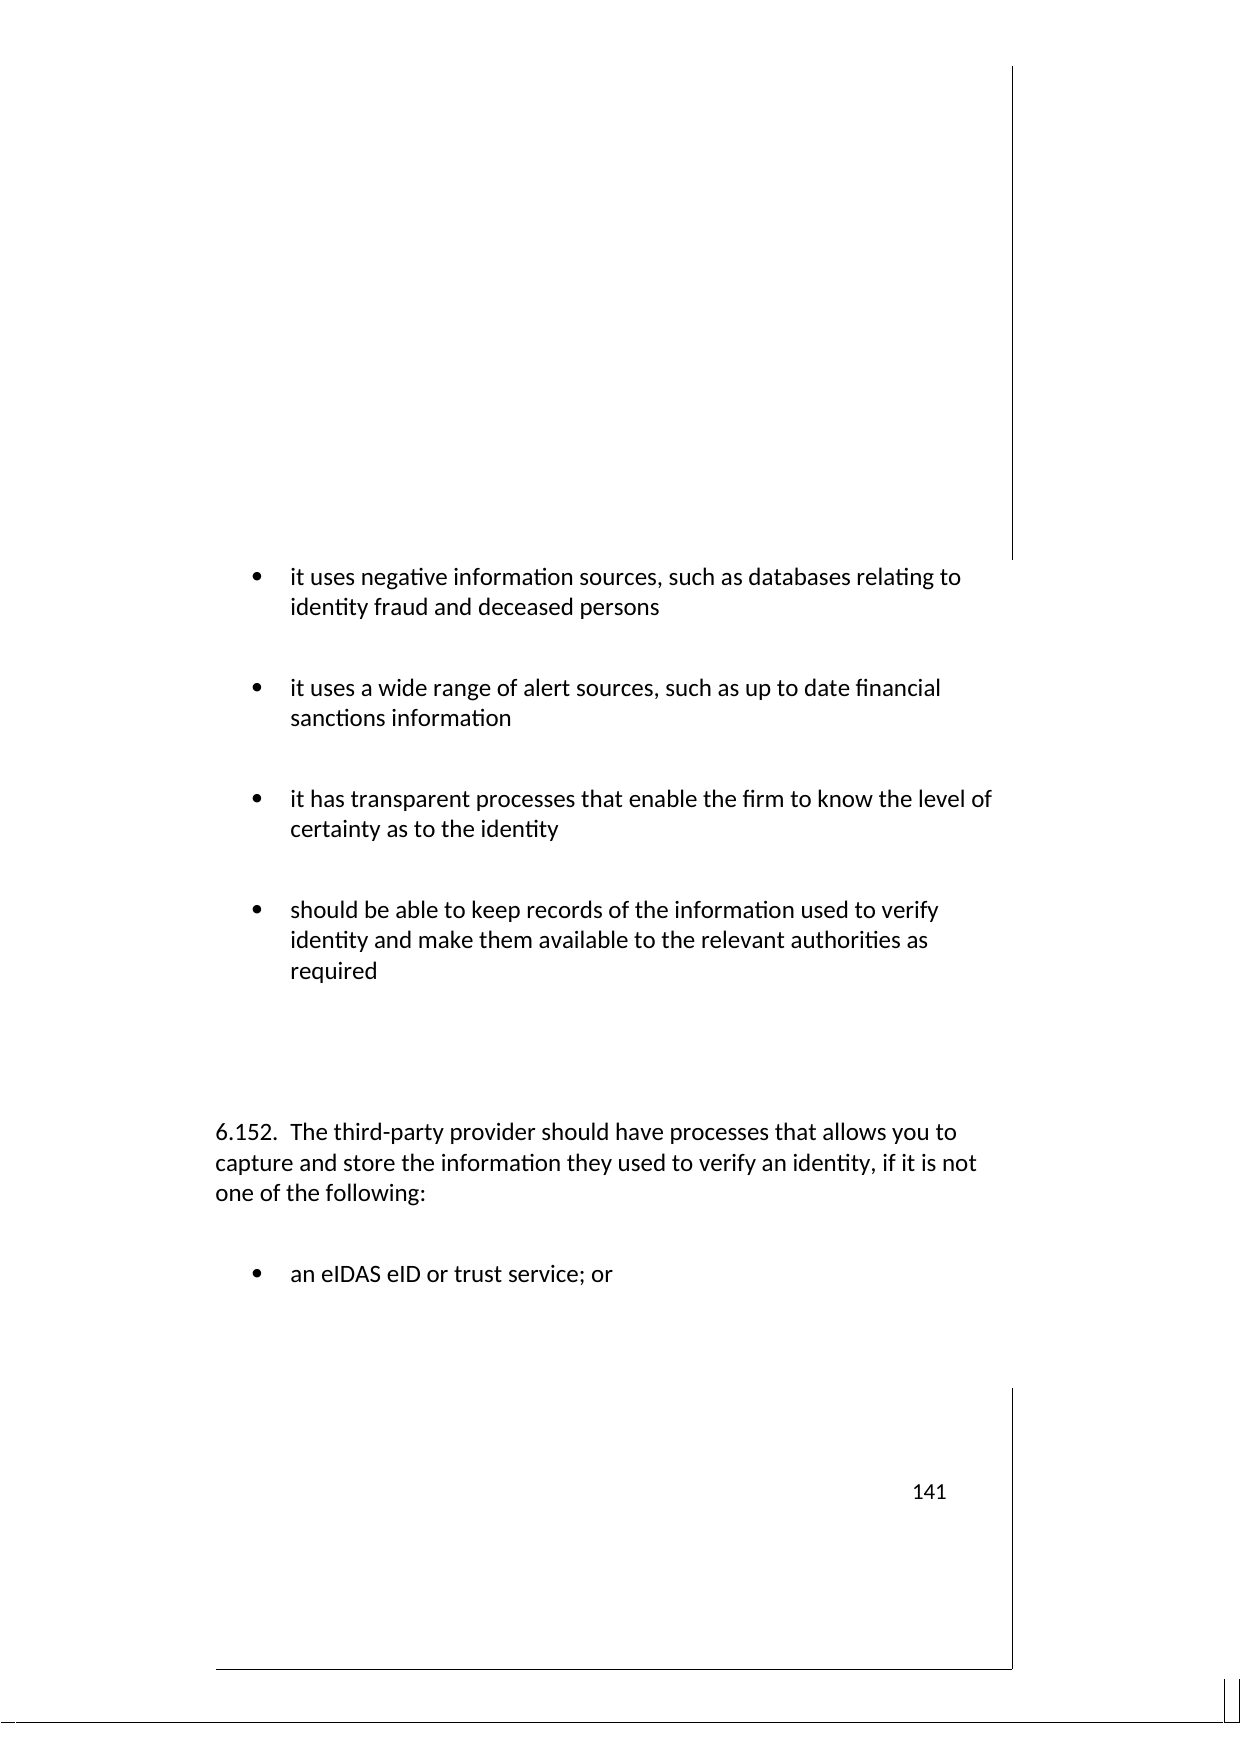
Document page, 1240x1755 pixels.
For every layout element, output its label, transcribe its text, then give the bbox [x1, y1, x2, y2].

list should be able to keep records of the information used to verify identity and make them available to the relevant authorities as required [253, 894, 1012, 986]
list it uses a wide range of alert sources, such as up to date financial sanctions information [253, 672, 1012, 733]
list it uses negative information sources, such as databases relating to identity fraud and deceased persons [253, 561, 1012, 622]
list an eIDAS eID or trust service; or [253, 1258, 1012, 1288]
list it has transparent processes that enable the firm to know the level of certainty as to the identity [253, 783, 1012, 844]
list The third-party provider should have processes that allows you to capture and store the information they used to verify an identity, if it is not one of the following: [215, 1116, 1012, 1208]
